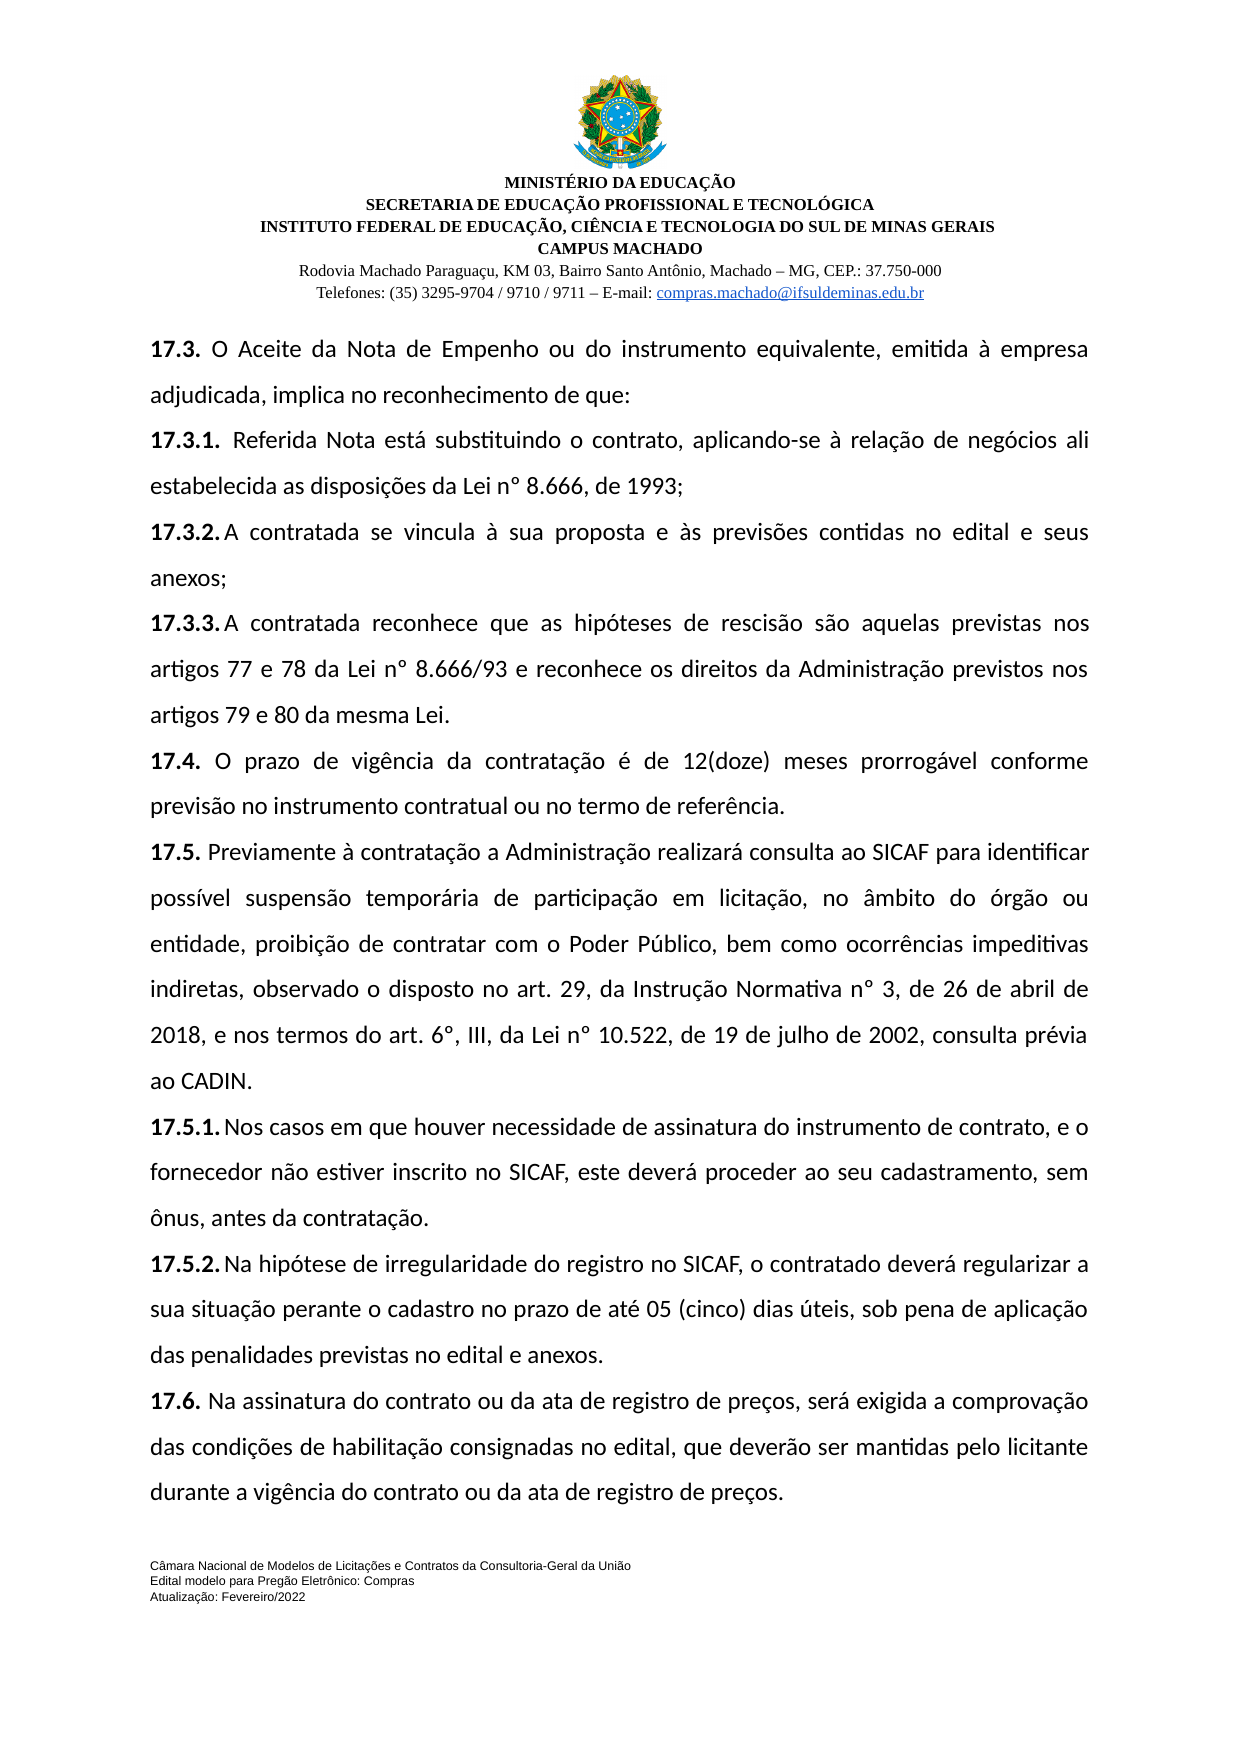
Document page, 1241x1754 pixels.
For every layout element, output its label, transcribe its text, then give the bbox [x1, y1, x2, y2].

text 17.4. O prazo de vigência da contratação é de 12(doze) meses prorrogável conforme previsão no instrumento contratual ou no termo de referência. [150, 745, 1090, 821]
text 17.3.1. Referida Nota está substituindo o contrato, aplicando-se à relação de negócios ali estabelecida as disposições da Lei nº 8.666, de 1993; [150, 425, 1090, 501]
text 17.3.3. A contratada reconhece que as hipóteses de rescisão são aquelas previstas nos artigos 77 e 78 da Lei nº 8.666/93 e reconhece os direitos da Administração previstos nos artigos 79 e 80 da mesma Lei. [150, 608, 1090, 729]
text 17.6. Na assinatura do contrato ou da ata de registro de preços, será exigida a comprovação das condições de habilitação consignadas no edital, que deverão ser mantidas pelo licitante durante a vigência do contrato ou da ata de registro de preços. [150, 1385, 1090, 1507]
text 17.5.2. Na hipótese de irregularidade do registro no SICAF, o contratado deverá regularizar a sua situação perante o cadastro no prazo de até 05 (cinco) dias úteis, sob pena de aplicação das penalidades previstas no edital e anexos. [150, 1248, 1090, 1370]
text 17.3.2. A contratada se vincula à sua proposta e às previsões contidas no edital e seus anexos; [150, 516, 1090, 592]
picture [613, 164, 628, 169]
text 17.5.1. Nos casos em que houver necessidade de assinatura do instrumento de contrato, e o fornecedor não estiver inscrito no SICAF, este deverá proceder ao seu cadastramento, sem ônus, antes da contratação. [150, 1111, 1090, 1233]
picture [573, 75, 667, 169]
text 17.3. O Aceite da Nota de Empenho ou do instrumento equivalente, emitida à empresa adjudicada, implica no reconhecimento de que: [150, 333, 1090, 409]
picture [639, 150, 650, 156]
text 17.5. Previamente à contratação a Administração realizará consulta ao SICAF para identificar possível suspensão temporária de participação em licitação, no âmbito do órgão ou entidade, proibição de contratar com o Poder Público, bem como ocorrências impeditivas indiretas, observado o disposto no art. 29, da Instrução Normativa nº 3, de 26 de abril de 2018, e nos termos do art. 6º, III, da Lei nº 10.522, de 19 de julho de 2002, consulta prévia ao CADIN. [150, 836, 1090, 1095]
